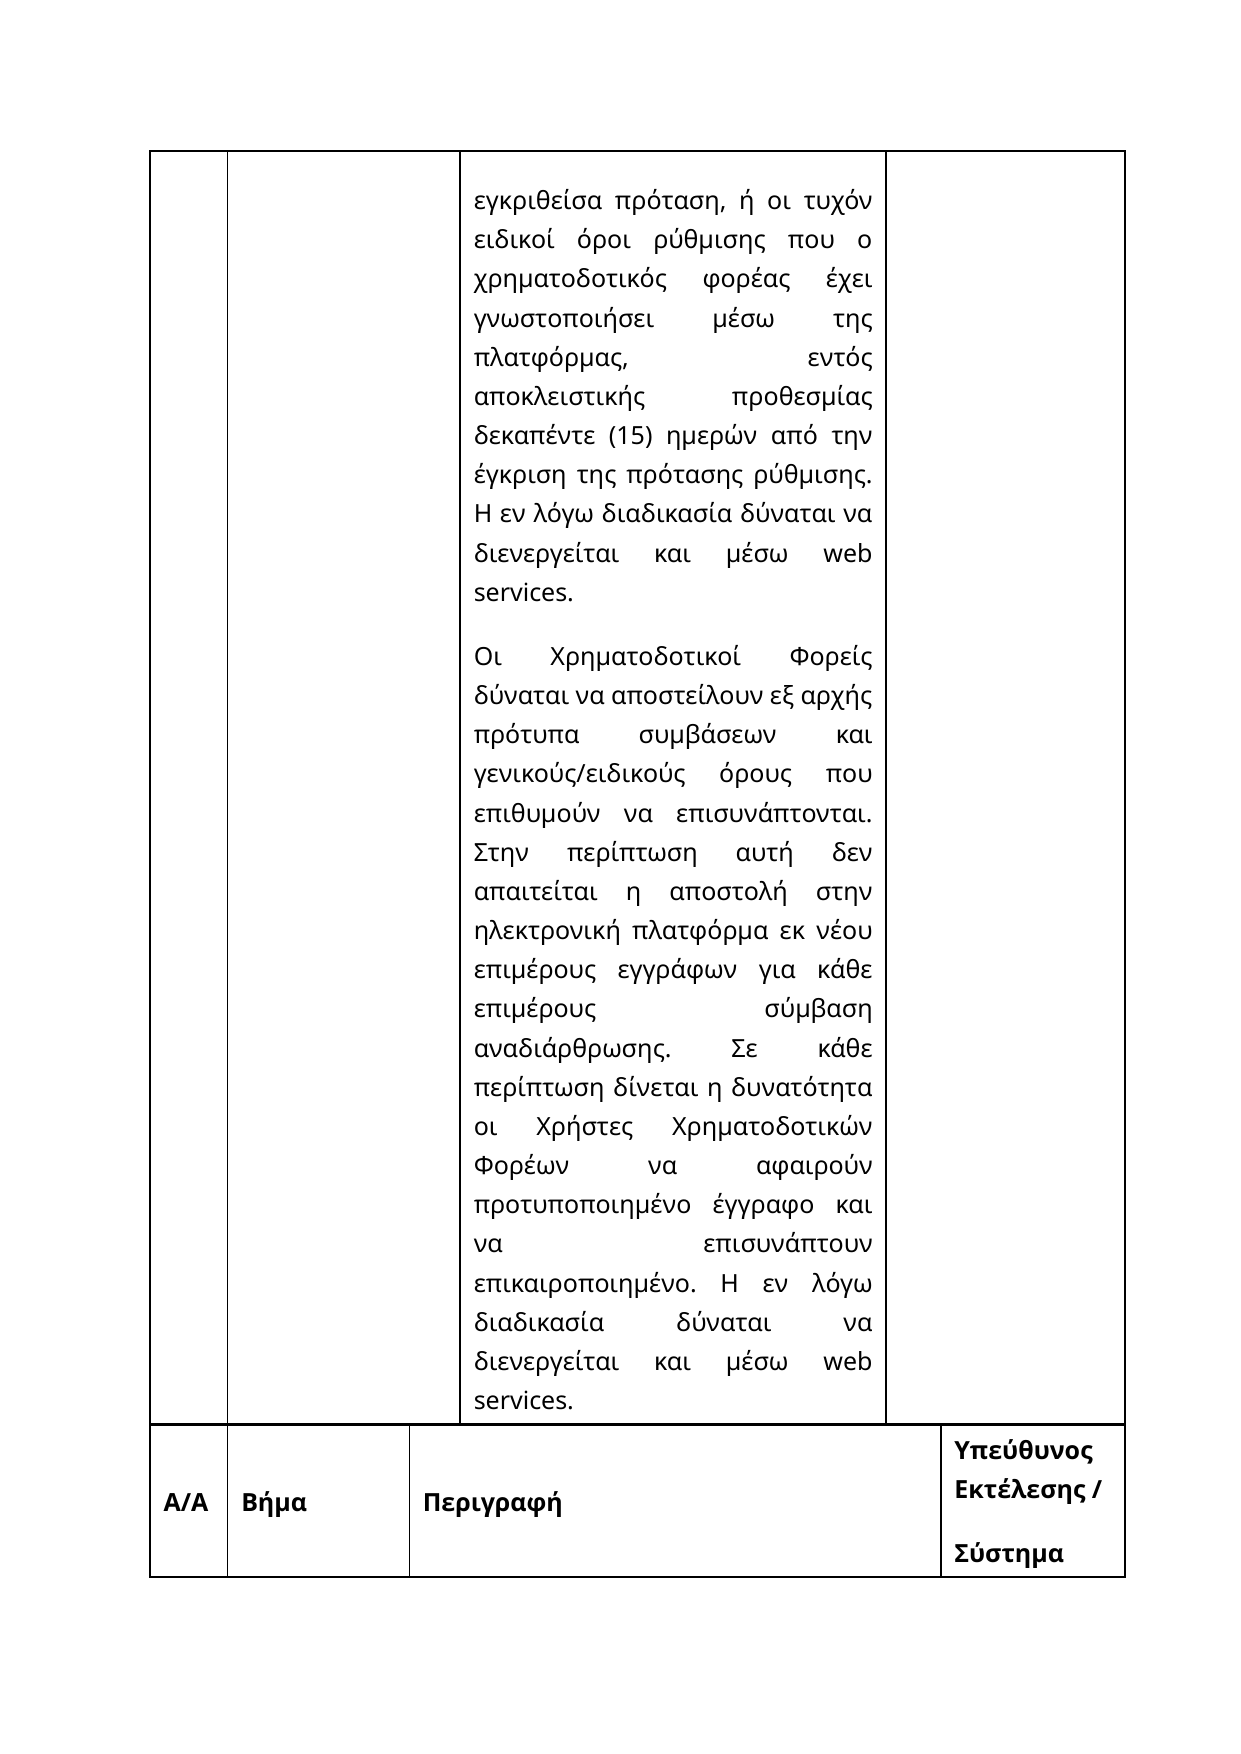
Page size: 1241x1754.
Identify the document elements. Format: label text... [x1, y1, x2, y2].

table_header Υπεύθυνος Εκτέλεσης / Σύστημα [942, 1426, 1124, 1576]
table_cell [228, 152, 459, 1423]
table_cell εγκριθείσα πρόταση, ή οι τυχόν ειδικοί όροι ρύθμισης που ο χρηματοδοτικός φορέας έχει γνωστοποιήσει μέσω της πλατφόρμας, εντός αποκλειστικής προθεσμίας δεκαπέντε (15) ημερών από την έγκριση της πρότασης ρύθμισης. Η εν λόγω διαδικασία δύναται να διενεργείται και μέσω web services. Οι Χρηματοδοτικοί Φορείς δύναται να αποστείλουν εξ αρχής πρότυπα συμβάσεων και γενικούς/ειδικούς όρους που επιθυμούν να επισυνάπτονται. Στην περίπτωση αυτή δεν απαιτείται η αποστολή στην ηλεκτρονική πλατφόρμα εκ νέου επιμέρους εγγράφων για κάθε επιμέρους σύμβαση αναδιάρθρωσης. Σε κάθε περίπτωση δίνεται η δυνατότητα οι Χρήστες Χρηματοδοτικών Φορέων να αφαιρούν προτυποποιημένο έγγραφο και να επισυνάπτουν επικαιροποιημένο. Η εν λόγω διαδικασία δύναται να διενεργείται και μέσω web services. [461, 152, 885, 1423]
table_cell [887, 152, 1124, 1423]
table_cell [151, 152, 227, 1423]
table_header Περιγραφή [410, 1426, 940, 1576]
table_header Βήμα [228, 1426, 409, 1576]
table_header Α/Α [151, 1426, 227, 1576]
